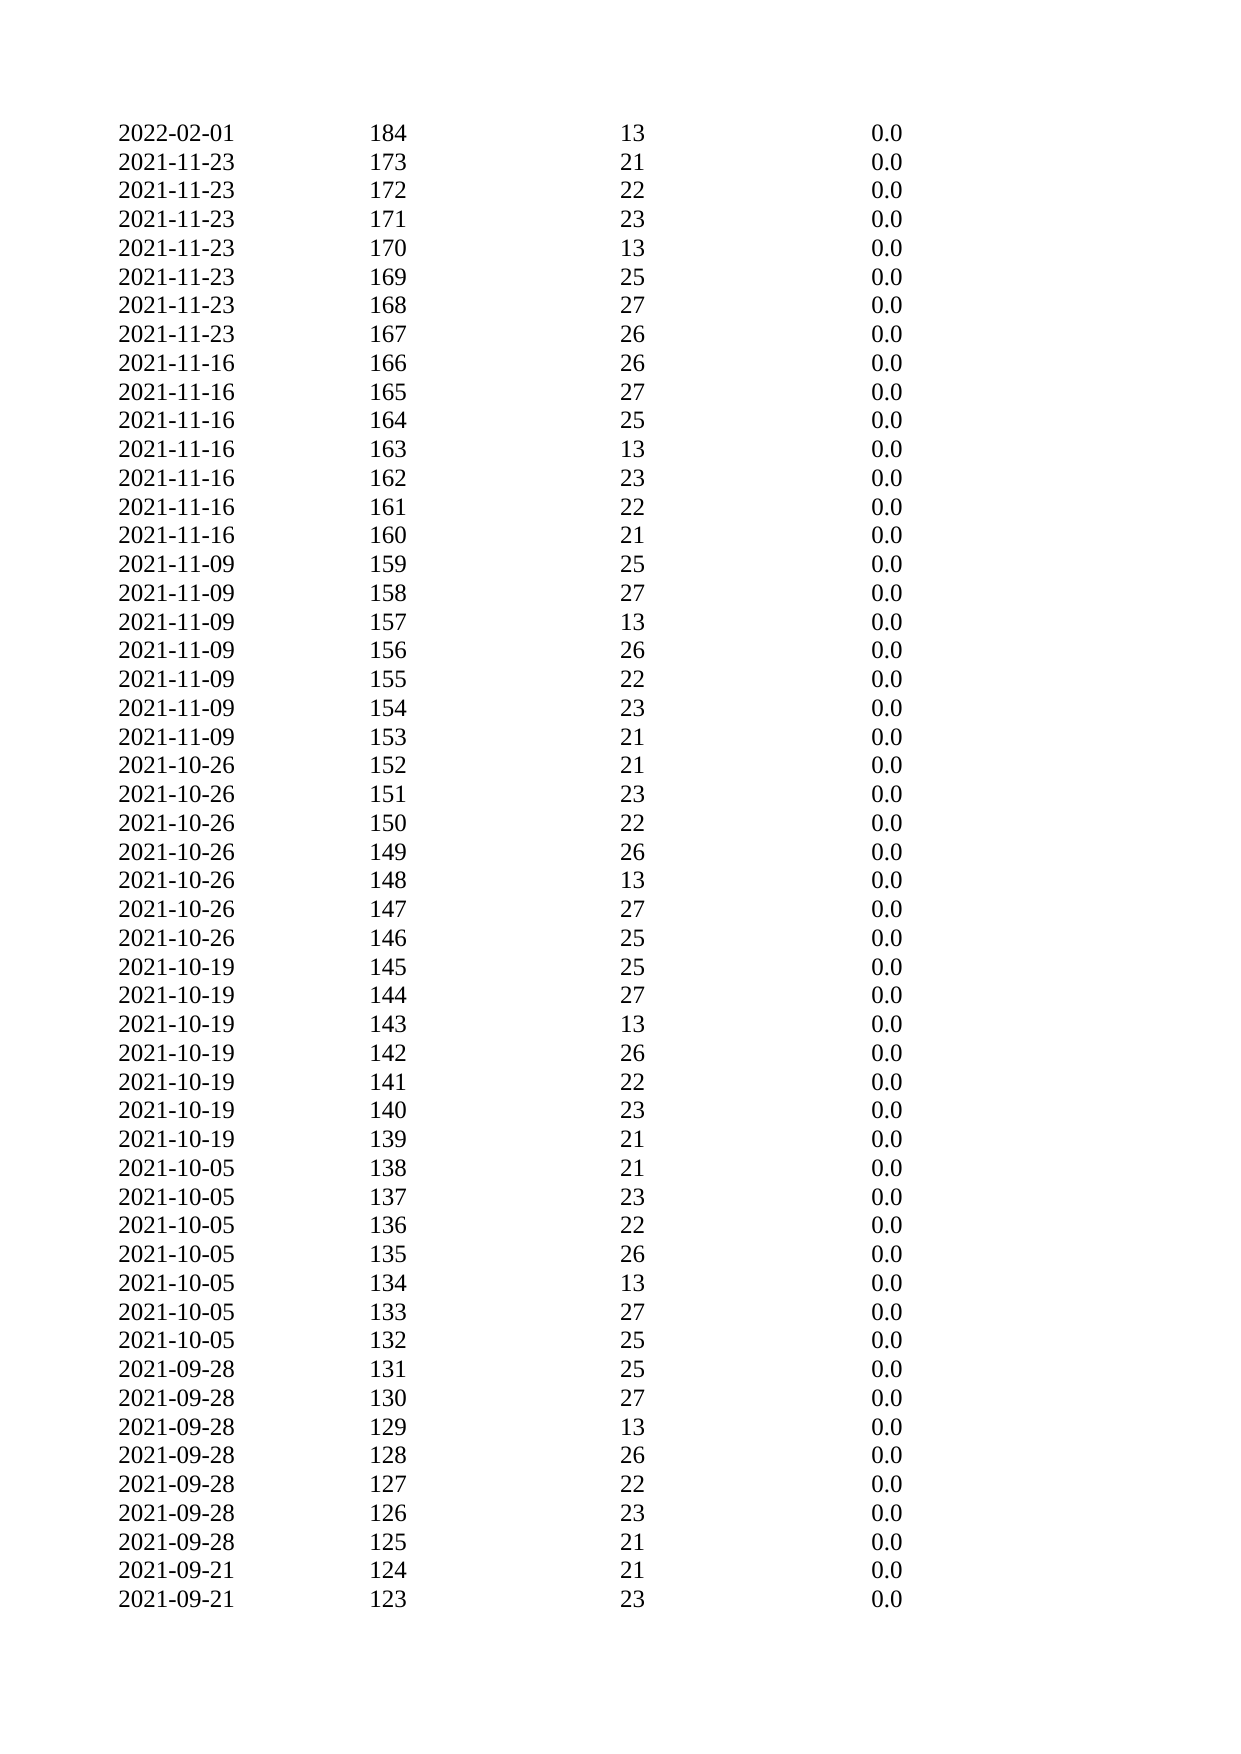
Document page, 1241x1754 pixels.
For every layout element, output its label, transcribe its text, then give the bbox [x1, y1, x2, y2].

table_cell 0.0 [871, 1354, 1122, 1383]
table_cell 0.0 [871, 894, 1122, 923]
table_cell 26 [620, 348, 871, 377]
table_cell 25 [620, 952, 871, 981]
table_cell 25 [620, 1326, 871, 1354]
table_cell 0.0 [871, 118, 1122, 147]
table_cell 2021-10-19 [118, 1009, 369, 1038]
table_cell 2021-09-28 [118, 1441, 369, 1469]
table_cell 2021-11-23 [118, 291, 369, 319]
table_cell 2021-11-09 [118, 693, 369, 722]
table_cell 2021-11-16 [118, 492, 369, 521]
table_cell 2021-11-23 [118, 262, 369, 291]
table_cell 2021-10-26 [118, 837, 369, 866]
table_cell 139 [369, 1124, 620, 1153]
table_cell 0.0 [871, 233, 1122, 262]
table_cell 23 [620, 1584, 871, 1613]
table_cell 13 [620, 118, 871, 147]
table_cell 21 [620, 722, 871, 751]
table_cell 2021-10-05 [118, 1182, 369, 1211]
table_cell 0.0 [871, 348, 1122, 377]
table_cell 2021-11-16 [118, 406, 369, 434]
table_cell 160 [369, 521, 620, 549]
table_cell 2021-10-26 [118, 923, 369, 952]
table_cell 159 [369, 549, 620, 578]
table_cell 22 [620, 664, 871, 693]
table_cell 135 [369, 1239, 620, 1268]
table_cell 138 [369, 1153, 620, 1182]
table_cell 2021-11-09 [118, 636, 369, 664]
table_cell 27 [620, 1297, 871, 1326]
table_cell 145 [369, 952, 620, 981]
table_cell 25 [620, 262, 871, 291]
table_cell 143 [369, 1009, 620, 1038]
table_cell 163 [369, 434, 620, 463]
table_cell 0.0 [871, 176, 1122, 204]
table_cell 13 [620, 1268, 871, 1297]
table_cell 27 [620, 981, 871, 1009]
table_cell 0.0 [871, 1096, 1122, 1124]
table_cell 147 [369, 894, 620, 923]
table_cell 2021-11-23 [118, 233, 369, 262]
table_cell 158 [369, 578, 620, 607]
table_cell 23 [620, 1498, 871, 1527]
table_cell 26 [620, 837, 871, 866]
table_cell 2021-09-28 [118, 1354, 369, 1383]
table_cell 0.0 [871, 319, 1122, 348]
table_cell 21 [620, 1153, 871, 1182]
table_cell 0.0 [871, 1067, 1122, 1096]
table_cell 169 [369, 262, 620, 291]
table_cell 128 [369, 1441, 620, 1469]
table_cell 22 [620, 808, 871, 837]
table_cell 150 [369, 808, 620, 837]
table_cell 2021-10-26 [118, 751, 369, 779]
table_cell 2021-09-21 [118, 1584, 369, 1613]
table_cell 2021-09-21 [118, 1556, 369, 1584]
table_cell 151 [369, 779, 620, 808]
table_cell 13 [620, 1009, 871, 1038]
table_cell 2021-10-26 [118, 779, 369, 808]
table_cell 0.0 [871, 434, 1122, 463]
table_cell 164 [369, 406, 620, 434]
table_cell 130 [369, 1383, 620, 1412]
table_cell 0.0 [871, 693, 1122, 722]
table_cell 127 [369, 1469, 620, 1498]
table_cell 2021-10-19 [118, 952, 369, 981]
table_cell 184 [369, 118, 620, 147]
table_cell 125 [369, 1527, 620, 1556]
table_cell 149 [369, 837, 620, 866]
table_cell 0.0 [871, 751, 1122, 779]
table_cell 0.0 [871, 1124, 1122, 1153]
table_cell 2021-10-05 [118, 1268, 369, 1297]
table_cell 22 [620, 1469, 871, 1498]
table_cell 152 [369, 751, 620, 779]
table_cell 0.0 [871, 923, 1122, 952]
table_cell 0.0 [871, 1268, 1122, 1297]
table_cell 2021-11-09 [118, 578, 369, 607]
table_cell 0.0 [871, 1038, 1122, 1067]
table_cell 23 [620, 204, 871, 233]
table_cell 21 [620, 1527, 871, 1556]
table_cell 144 [369, 981, 620, 1009]
table_cell 141 [369, 1067, 620, 1096]
table_cell 0.0 [871, 1412, 1122, 1441]
table_cell 2021-11-16 [118, 377, 369, 406]
table_cell 171 [369, 204, 620, 233]
table_cell 132 [369, 1326, 620, 1354]
table_cell 26 [620, 1441, 871, 1469]
table_cell 134 [369, 1268, 620, 1297]
table_cell 0.0 [871, 636, 1122, 664]
table_cell 2021-11-16 [118, 348, 369, 377]
table_cell 168 [369, 291, 620, 319]
table_cell 2021-10-05 [118, 1211, 369, 1239]
table_cell 0.0 [871, 406, 1122, 434]
table_cell 2021-10-19 [118, 1067, 369, 1096]
table_cell 0.0 [871, 866, 1122, 894]
table_cell 148 [369, 866, 620, 894]
table_cell 2021-11-09 [118, 607, 369, 636]
table_cell 154 [369, 693, 620, 722]
table_cell 27 [620, 1383, 871, 1412]
table_cell 13 [620, 1412, 871, 1441]
table_cell 2021-10-19 [118, 1096, 369, 1124]
table_cell 22 [620, 1067, 871, 1096]
table_cell 26 [620, 1239, 871, 1268]
table_cell 0.0 [871, 1182, 1122, 1211]
table_cell 0.0 [871, 291, 1122, 319]
table_cell 2021-10-05 [118, 1239, 369, 1268]
table_cell 170 [369, 233, 620, 262]
table_cell 25 [620, 1354, 871, 1383]
table_cell 0.0 [871, 377, 1122, 406]
table_cell 27 [620, 377, 871, 406]
table_cell 2021-11-23 [118, 319, 369, 348]
table_cell 124 [369, 1556, 620, 1584]
table_cell 0.0 [871, 837, 1122, 866]
table_cell 0.0 [871, 722, 1122, 751]
table_cell 126 [369, 1498, 620, 1527]
table_cell 0.0 [871, 808, 1122, 837]
table_cell 2021-10-26 [118, 866, 369, 894]
table_cell 167 [369, 319, 620, 348]
table_cell 23 [620, 463, 871, 492]
table_cell 156 [369, 636, 620, 664]
table_cell 2021-11-16 [118, 434, 369, 463]
table_cell 21 [620, 147, 871, 176]
table_cell 2022-02-01 [118, 118, 369, 147]
table_cell 0.0 [871, 1009, 1122, 1038]
table_cell 2021-11-09 [118, 722, 369, 751]
table_cell 140 [369, 1096, 620, 1124]
table_cell 0.0 [871, 1584, 1122, 1613]
table_cell 0.0 [871, 463, 1122, 492]
table_cell 142 [369, 1038, 620, 1067]
table_cell 166 [369, 348, 620, 377]
table_cell 0.0 [871, 147, 1122, 176]
table_cell 0.0 [871, 578, 1122, 607]
table_cell 136 [369, 1211, 620, 1239]
table_cell 2021-09-28 [118, 1469, 369, 1498]
table_cell 155 [369, 664, 620, 693]
table_cell 0.0 [871, 607, 1122, 636]
table_cell 27 [620, 291, 871, 319]
table_cell 0.0 [871, 1326, 1122, 1354]
table_cell 2021-11-16 [118, 521, 369, 549]
table_cell 23 [620, 1182, 871, 1211]
table_cell 0.0 [871, 1556, 1122, 1584]
table_cell 137 [369, 1182, 620, 1211]
table_cell 157 [369, 607, 620, 636]
table_cell 0.0 [871, 1297, 1122, 1326]
table_cell 133 [369, 1297, 620, 1326]
table_cell 173 [369, 147, 620, 176]
table_cell 0.0 [871, 1498, 1122, 1527]
table_cell 27 [620, 894, 871, 923]
table_cell 2021-11-09 [118, 664, 369, 693]
table_cell 0.0 [871, 952, 1122, 981]
table_cell 2021-10-26 [118, 808, 369, 837]
table_cell 0.0 [871, 1527, 1122, 1556]
table_cell 0.0 [871, 1469, 1122, 1498]
table_cell 2021-11-23 [118, 176, 369, 204]
table_cell 123 [369, 1584, 620, 1613]
table_cell 2021-10-19 [118, 981, 369, 1009]
table_cell 22 [620, 1211, 871, 1239]
table_cell 0.0 [871, 204, 1122, 233]
table_cell 0.0 [871, 779, 1122, 808]
table_cell 161 [369, 492, 620, 521]
table_cell 21 [620, 1556, 871, 1584]
table_cell 21 [620, 1124, 871, 1153]
table_cell 13 [620, 233, 871, 262]
table_cell 2021-09-28 [118, 1412, 369, 1441]
table_cell 0.0 [871, 492, 1122, 521]
table_cell 2021-10-05 [118, 1297, 369, 1326]
table_cell 2021-11-23 [118, 147, 369, 176]
table_cell 26 [620, 636, 871, 664]
table_cell 2021-11-16 [118, 463, 369, 492]
table_cell 2021-09-28 [118, 1383, 369, 1412]
table_cell 26 [620, 1038, 871, 1067]
table_cell 0.0 [871, 1211, 1122, 1239]
table_cell 27 [620, 578, 871, 607]
table_cell 153 [369, 722, 620, 751]
table_cell 13 [620, 866, 871, 894]
table_cell 22 [620, 176, 871, 204]
table_cell 13 [620, 607, 871, 636]
table_cell 2021-10-05 [118, 1153, 369, 1182]
table_cell 0.0 [871, 664, 1122, 693]
table_cell 129 [369, 1412, 620, 1441]
table_cell 2021-10-26 [118, 894, 369, 923]
table_cell 23 [620, 693, 871, 722]
table_cell 2021-10-05 [118, 1326, 369, 1354]
table_cell 25 [620, 406, 871, 434]
table_cell 22 [620, 492, 871, 521]
table_cell 13 [620, 434, 871, 463]
table_cell 25 [620, 549, 871, 578]
table_cell 25 [620, 923, 871, 952]
table_cell 165 [369, 377, 620, 406]
table_cell 0.0 [871, 1239, 1122, 1268]
table_cell 0.0 [871, 549, 1122, 578]
table_cell 2021-10-19 [118, 1124, 369, 1153]
table_cell 2021-10-19 [118, 1038, 369, 1067]
table_cell 2021-09-28 [118, 1527, 369, 1556]
table_cell 0.0 [871, 1441, 1122, 1469]
table_cell 0.0 [871, 521, 1122, 549]
table_cell 2021-11-23 [118, 204, 369, 233]
table_cell 26 [620, 319, 871, 348]
table_cell 2021-11-09 [118, 549, 369, 578]
table_cell 0.0 [871, 262, 1122, 291]
table_cell 162 [369, 463, 620, 492]
table_cell 0.0 [871, 1383, 1122, 1412]
table_cell 21 [620, 521, 871, 549]
table_cell 23 [620, 1096, 871, 1124]
table_cell 2021-09-28 [118, 1498, 369, 1527]
table_cell 23 [620, 779, 871, 808]
table_cell 0.0 [871, 981, 1122, 1009]
table_cell 172 [369, 176, 620, 204]
table_cell 131 [369, 1354, 620, 1383]
table_cell 146 [369, 923, 620, 952]
table_cell 21 [620, 751, 871, 779]
table_cell 0.0 [871, 1153, 1122, 1182]
